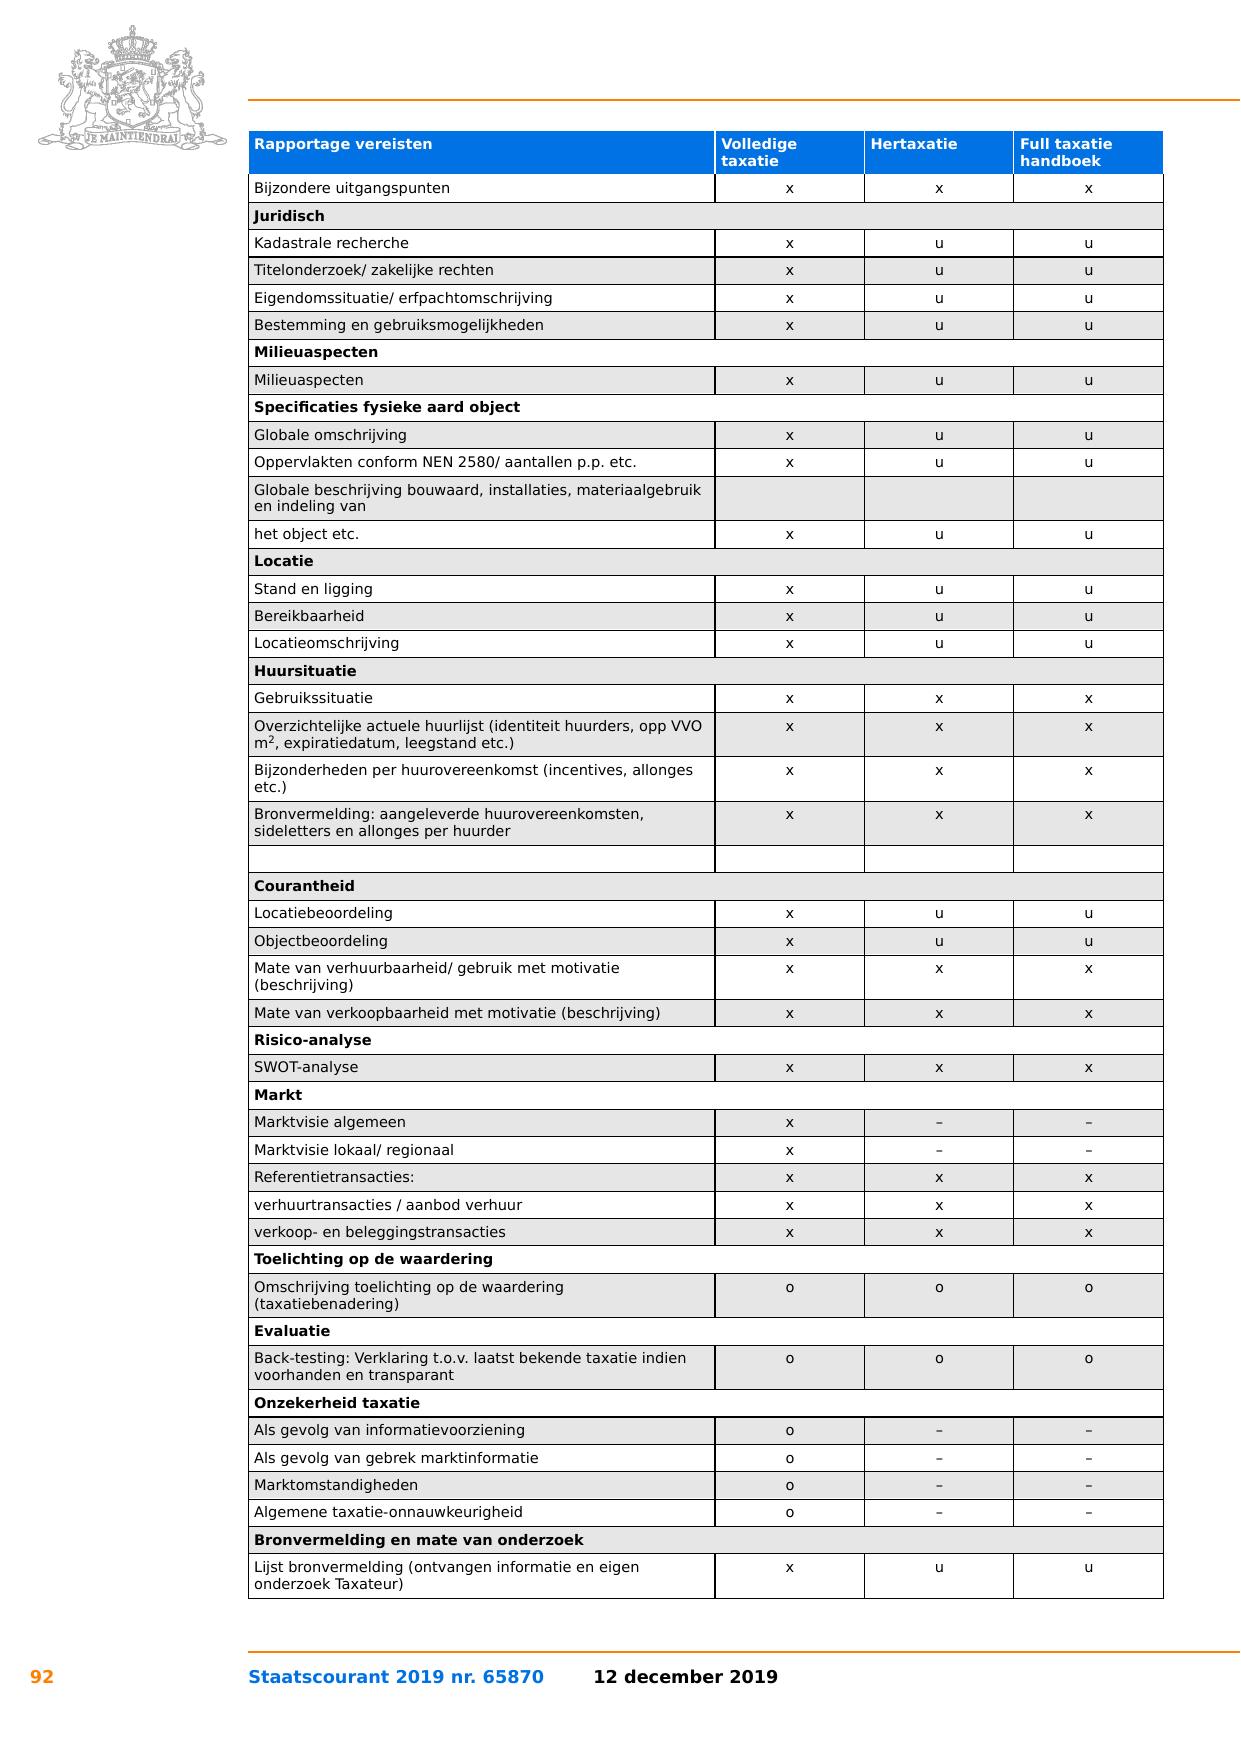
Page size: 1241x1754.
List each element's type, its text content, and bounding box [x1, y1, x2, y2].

table_cell u [865, 603, 1013, 629]
table_cell Onzekerheid taxatie [249, 1390, 1163, 1416]
table_cell Lijst bronvermelding (ontvangen informatie en eigen onderzoek Taxateur) [249, 1554, 714, 1598]
table_cell Kadastrale recherche [249, 230, 714, 256]
table_cell x [716, 258, 864, 284]
table_cell verkoop- en beleggingstransacties [249, 1219, 714, 1245]
table_cell x [865, 713, 1013, 756]
table_cell x [716, 1219, 864, 1245]
table_cell Eigendomssituatie/ erfpachtomschrijving [249, 285, 714, 311]
table_cell Bronvermelding en mate van onderzoek [249, 1527, 1163, 1553]
table_cell Courantheid [249, 873, 1163, 900]
table_cell u [865, 576, 1013, 602]
table_cell o [716, 1445, 864, 1471]
table_cell u [1014, 1554, 1163, 1598]
table_cell – [865, 1500, 1013, 1526]
table_cell o [716, 1274, 864, 1317]
table_cell x [716, 367, 864, 393]
table_cell u [865, 901, 1013, 927]
table_cell u [865, 367, 1013, 393]
table_cell u [865, 631, 1013, 657]
table_cell Milieuaspecten [249, 340, 1163, 366]
table_cell – [865, 1472, 1013, 1498]
table_cell x [716, 576, 864, 602]
table_cell u [1014, 928, 1163, 954]
table_cell Overzichtelijke actuele huurlijst (identiteit huurders, opp VVO m2, expiratiedatum, leegstand etc.) [249, 713, 714, 756]
table_cell o [1014, 1346, 1163, 1389]
table_cell Locatieomschrijving [249, 631, 714, 657]
table_cell – [1014, 1110, 1163, 1136]
table_cell x [865, 1055, 1013, 1081]
table_cell x [716, 603, 864, 629]
table_cell x [716, 685, 864, 712]
table_cell u [865, 258, 1013, 284]
table_cell x [716, 230, 864, 256]
table_cell x [1014, 1192, 1163, 1218]
table_cell Mate van verkoopbaarheid met motivatie (beschrijving) [249, 1000, 714, 1026]
table_cell u [1014, 312, 1163, 339]
table_cell x [1014, 685, 1163, 712]
table_cell Globale omschrijving [249, 422, 714, 448]
table_cell o [1014, 1274, 1163, 1317]
table_cell [249, 846, 714, 872]
table_cell x [865, 1192, 1013, 1218]
table_cell – [865, 1418, 1013, 1444]
table_cell x [1014, 1164, 1163, 1191]
table_cell Mate van verhuurbaarheid/ gebruik met motivatie (beschrijving) [249, 956, 714, 999]
table_cell x [716, 757, 864, 801]
table_cell x [716, 1554, 864, 1598]
table_cell u [865, 312, 1013, 339]
table_cell u [865, 230, 1013, 256]
table_cell Bijzonderheden per huurovereenkomst (incentives, allonges etc.) [249, 757, 714, 801]
table_cell x [716, 175, 864, 202]
table_cell o [716, 1472, 864, 1498]
table_cell o [865, 1346, 1013, 1389]
table_cell u [865, 285, 1013, 311]
table_cell x [716, 1000, 864, 1026]
table_cell x [865, 956, 1013, 999]
table_cell Back-testing: Verklaring t.o.v. laatst bekende taxatie indien voorhanden en transparant [249, 1346, 714, 1389]
picture [38, 25, 227, 150]
table_cell x [865, 175, 1013, 202]
table_cell Markt [249, 1082, 1163, 1108]
table_cell Evaluatie [249, 1318, 1163, 1344]
table_cell [1014, 846, 1163, 872]
table_cell Marktvisie lokaal/ regionaal [249, 1137, 714, 1163]
table_cell Toelichting op de waardering [249, 1246, 1163, 1273]
table_cell x [716, 1192, 864, 1218]
table_cell u [865, 928, 1013, 954]
table_cell SWOT-analyse [249, 1055, 714, 1081]
table_cell u [1014, 449, 1163, 476]
table_cell x [865, 1164, 1013, 1191]
table_cell Stand en ligging [249, 576, 714, 602]
table_cell Bijzondere uitgangspunten [249, 175, 714, 202]
table_header Full taxatie handboek [1014, 131, 1163, 174]
table_cell x [716, 422, 864, 448]
table_cell x [1014, 1219, 1163, 1245]
table_cell x [1014, 757, 1163, 801]
table_cell x [716, 285, 864, 311]
table_cell Marktomstandigheden [249, 1472, 714, 1498]
table_cell – [865, 1137, 1013, 1163]
table_cell Objectbeoordeling [249, 928, 714, 954]
table_cell u [1014, 422, 1163, 448]
table_cell u [1014, 603, 1163, 629]
table_cell u [1014, 230, 1163, 256]
table_cell Als gevolg van gebrek marktinformatie [249, 1445, 714, 1471]
table_cell x [865, 757, 1013, 801]
table_cell – [865, 1110, 1013, 1136]
table_cell x [716, 1164, 864, 1191]
table_cell x [716, 449, 864, 476]
table_cell u [1014, 576, 1163, 602]
table_cell Marktvisie algemeen [249, 1110, 714, 1136]
table_cell – [1014, 1418, 1163, 1444]
table_cell x [865, 685, 1013, 712]
table_cell [716, 477, 864, 520]
table_cell x [716, 1055, 864, 1081]
table_cell o [716, 1500, 864, 1526]
table_cell [865, 477, 1013, 520]
table_cell x [716, 521, 864, 547]
table_cell x [1014, 1055, 1163, 1081]
table_cell x [716, 631, 864, 657]
table_cell x [1014, 175, 1163, 202]
table_cell het object etc. [249, 521, 714, 547]
table_cell x [716, 1110, 864, 1136]
table_cell u [865, 422, 1013, 448]
table_cell u [865, 521, 1013, 547]
table_cell [716, 846, 864, 872]
table_cell u [1014, 901, 1163, 927]
table_cell verhuurtransacties / aanbod verhuur [249, 1192, 714, 1218]
table_header Rapportage vereisten [249, 131, 714, 174]
table_cell u [865, 449, 1013, 476]
table_cell Oppervlakten conform NEN 2580/ aantallen p.p. etc. [249, 449, 714, 476]
table_cell u [865, 1554, 1013, 1598]
table_cell Huursituatie [249, 658, 1163, 684]
table_cell x [716, 312, 864, 339]
table_cell u [1014, 521, 1163, 547]
table_cell – [1014, 1500, 1163, 1526]
table_cell o [716, 1418, 864, 1444]
table_cell x [1014, 956, 1163, 999]
table_cell x [716, 713, 864, 756]
table_cell [865, 846, 1013, 872]
table_cell u [1014, 258, 1163, 284]
table_cell Algemene taxatie-onnauwkeurigheid [249, 1500, 714, 1526]
table_cell o [716, 1346, 864, 1389]
table_cell u [1014, 631, 1163, 657]
table_cell Bronvermelding: aangeleverde huurovereenkomsten, sideletters en allonges per huurder [249, 802, 714, 845]
table_cell u [1014, 285, 1163, 311]
table_cell u [1014, 367, 1163, 393]
table_header Hertaxatie [865, 131, 1013, 174]
table_cell – [1014, 1472, 1163, 1498]
table_header Volledige taxatie [716, 131, 864, 174]
table_cell Bereikbaarheid [249, 603, 714, 629]
table_cell Milieuaspecten [249, 367, 714, 393]
table_cell Juridisch [249, 203, 1163, 229]
table_cell Omschrijving toelichting op de waardering (taxatiebenadering) [249, 1274, 714, 1317]
table_cell Locatie [249, 549, 1163, 575]
table_cell – [1014, 1137, 1163, 1163]
table_cell x [716, 901, 864, 927]
table_cell Bestemming en gebruiksmogelijkheden [249, 312, 714, 339]
table_cell Locatiebeoordeling [249, 901, 714, 927]
table_cell x [716, 956, 864, 999]
table_cell x [865, 802, 1013, 845]
table_cell Als gevolg van informatievoorziening [249, 1418, 714, 1444]
table_cell x [1014, 802, 1163, 845]
table_cell – [1014, 1445, 1163, 1471]
table_cell x [716, 802, 864, 845]
table_cell x [1014, 713, 1163, 756]
table_cell Titelonderzoek/ zakelijke rechten [249, 258, 714, 284]
table_cell Risico-analyse [249, 1027, 1163, 1054]
table_cell o [865, 1274, 1013, 1317]
table_cell [1014, 477, 1163, 520]
table_cell x [716, 928, 864, 954]
table_cell Gebruikssituatie [249, 685, 714, 712]
table_cell x [716, 1137, 864, 1163]
table_cell x [1014, 1000, 1163, 1026]
table_cell Specificaties fysieke aard object [249, 395, 1163, 421]
table_cell x [865, 1219, 1013, 1245]
table_cell x [865, 1000, 1013, 1026]
table_cell Referentietransacties: [249, 1164, 714, 1191]
table_cell – [865, 1445, 1013, 1471]
table_cell Globale beschrijving bouwaard, installaties, materiaalgebruik en indeling van [249, 477, 714, 520]
